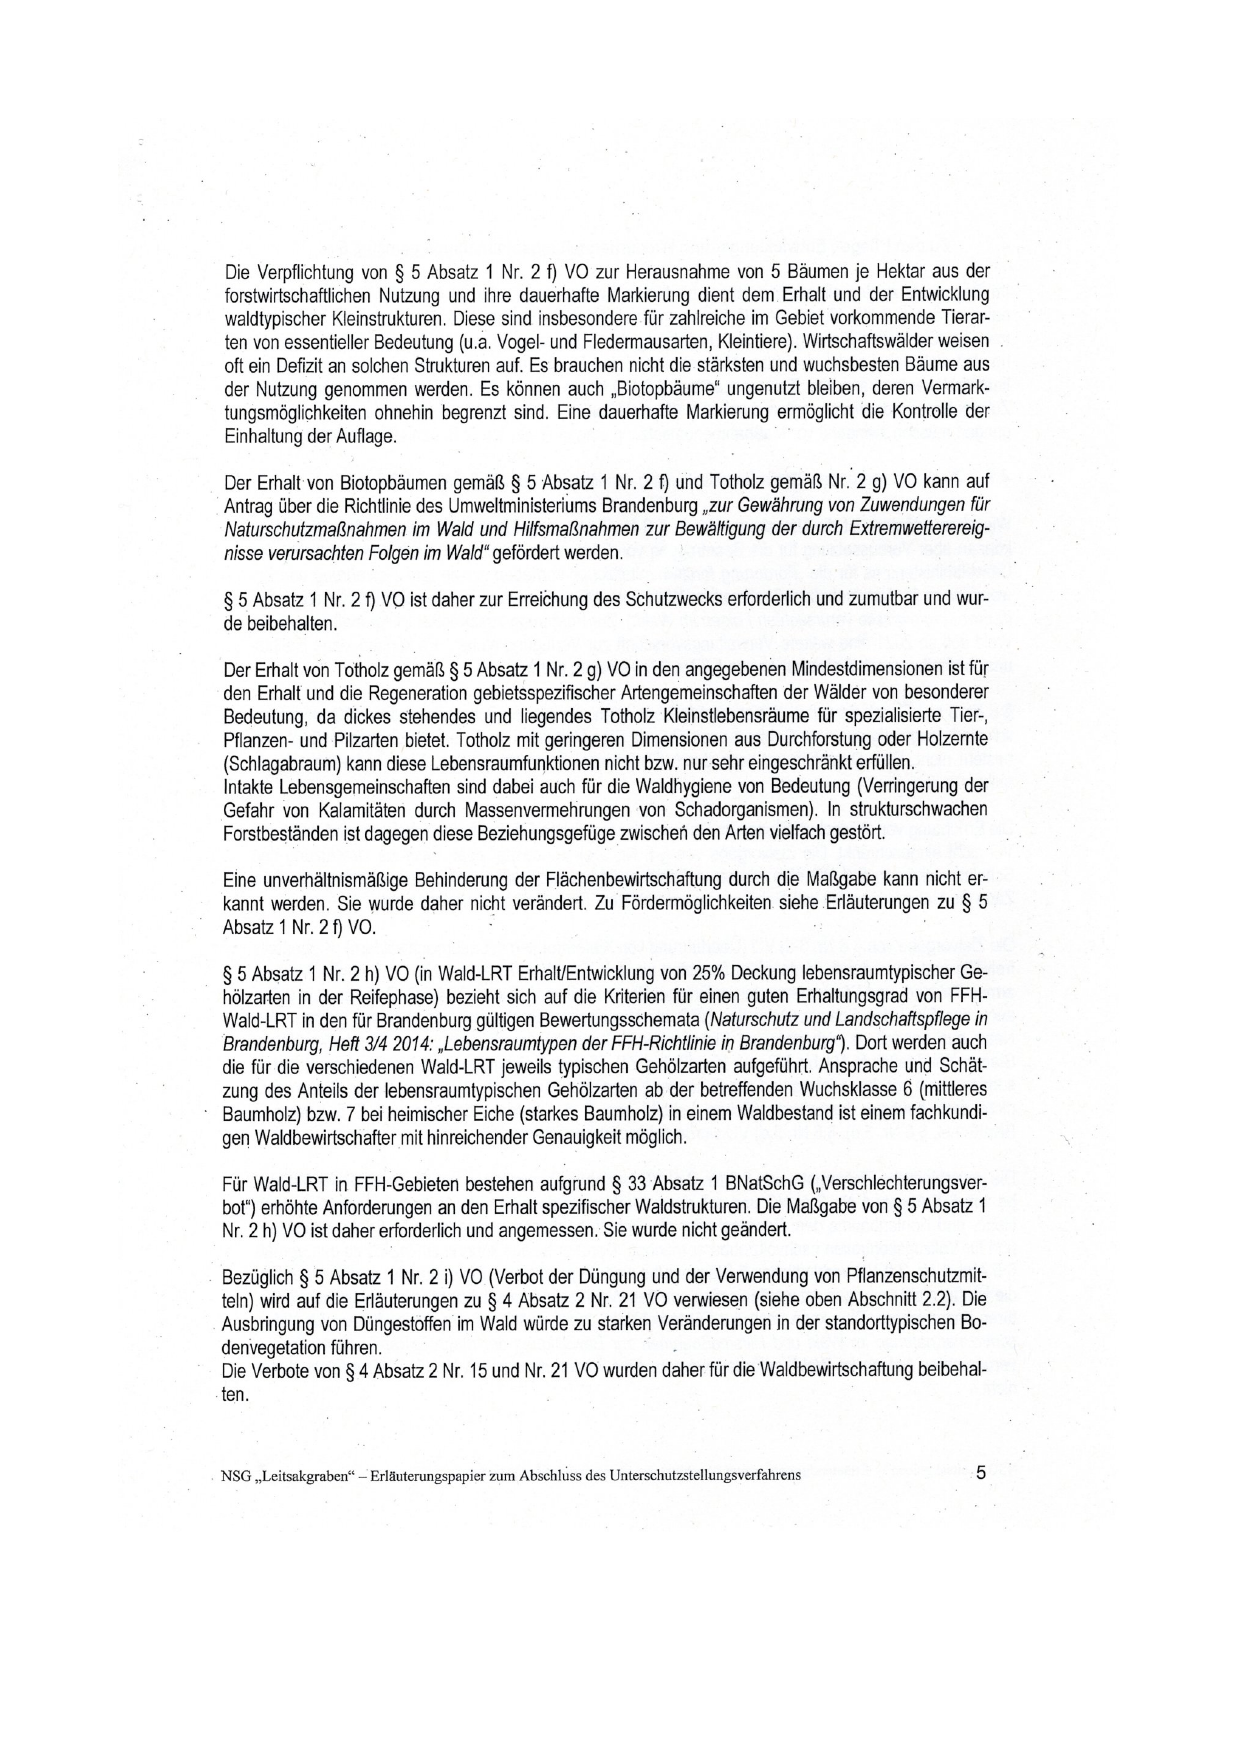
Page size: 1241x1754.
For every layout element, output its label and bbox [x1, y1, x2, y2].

picture [118, 118, 1123, 1538]
